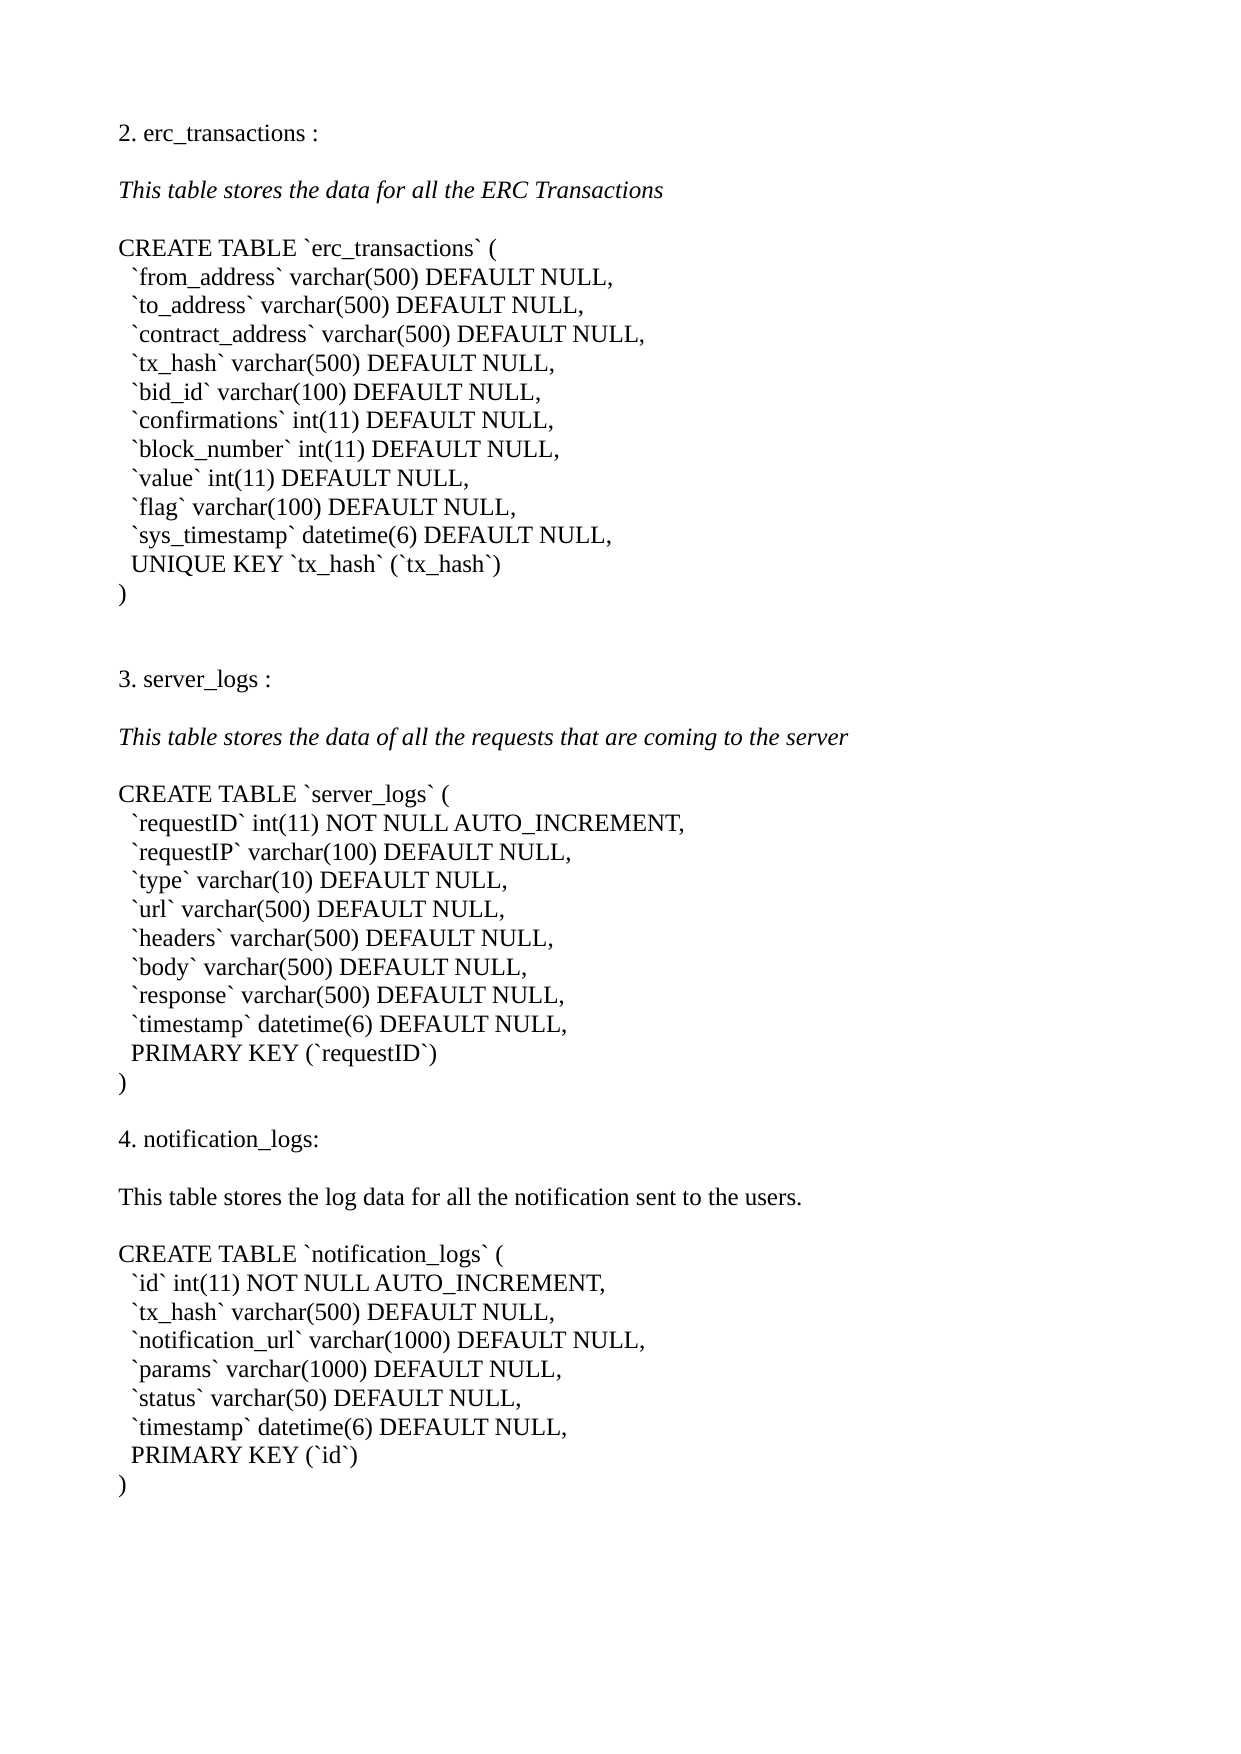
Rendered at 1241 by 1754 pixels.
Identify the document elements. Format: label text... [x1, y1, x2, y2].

text `body` varchar(500) DEFAULT NULL, [118, 952, 1122, 981]
text `requestIP` varchar(100) DEFAULT NULL, [118, 837, 1122, 866]
text `type` varchar(10) DEFAULT NULL, [118, 866, 1122, 894]
text `sys_timestamp` datetime(6) DEFAULT NULL, [118, 521, 1122, 549]
text `url` varchar(500) DEFAULT NULL, [118, 894, 1122, 923]
text `confirmations` int(11) DEFAULT NULL, [118, 406, 1122, 434]
text `params` varchar(1000) DEFAULT NULL, [118, 1354, 1122, 1383]
text CREATE TABLE `server_logs` ( [118, 779, 1122, 808]
text 3. server_logs : [118, 664, 1122, 693]
text `timestamp` datetime(6) DEFAULT NULL, [118, 1009, 1122, 1038]
text `id` int(11) NOT NULL AUTO_INCREMENT, [118, 1268, 1122, 1297]
text `requestID` int(11) NOT NULL AUTO_INCREMENT, [118, 808, 1122, 837]
text PRIMARY KEY (`id`) [118, 1441, 1122, 1469]
text 4. notification_logs: [118, 1124, 1122, 1153]
text `value` int(11) DEFAULT NULL, [118, 463, 1122, 492]
text ) [118, 578, 1122, 607]
text `tx_hash` varchar(500) DEFAULT NULL, [118, 1297, 1122, 1326]
text 2. erc_transactions : [118, 118, 1122, 147]
text `timestamp` datetime(6) DEFAULT NULL, [118, 1412, 1122, 1441]
text `notification_url` varchar(1000) DEFAULT NULL, [118, 1326, 1122, 1354]
text `tx_hash` varchar(500) DEFAULT NULL, [118, 348, 1122, 377]
text `response` varchar(500) DEFAULT NULL, [118, 981, 1122, 1009]
text `headers` varchar(500) DEFAULT NULL, [118, 923, 1122, 952]
text CREATE TABLE `erc_transactions` ( [118, 233, 1122, 262]
text This table stores the data for all the ERC Transactions [118, 176, 1122, 204]
text `to_address` varchar(500) DEFAULT NULL, [118, 291, 1122, 319]
text This table stores the log data for all the notification sent to the users. [118, 1182, 1122, 1211]
text UNIQUE KEY `tx_hash` (`tx_hash`) [118, 549, 1122, 578]
text `block_number` int(11) DEFAULT NULL, [118, 434, 1122, 463]
text This table stores the data of all the requests that are coming to the server [118, 722, 1122, 751]
text `flag` varchar(100) DEFAULT NULL, [118, 492, 1122, 521]
text ) [118, 1067, 1122, 1096]
text ) [118, 1469, 1122, 1498]
text `status` varchar(50) DEFAULT NULL, [118, 1383, 1122, 1412]
text `bid_id` varchar(100) DEFAULT NULL, [118, 377, 1122, 406]
text `contract_address` varchar(500) DEFAULT NULL, [118, 319, 1122, 348]
text `from_address` varchar(500) DEFAULT NULL, [118, 262, 1122, 291]
text PRIMARY KEY (`requestID`) [118, 1038, 1122, 1067]
text CREATE TABLE `notification_logs` ( [118, 1239, 1122, 1268]
